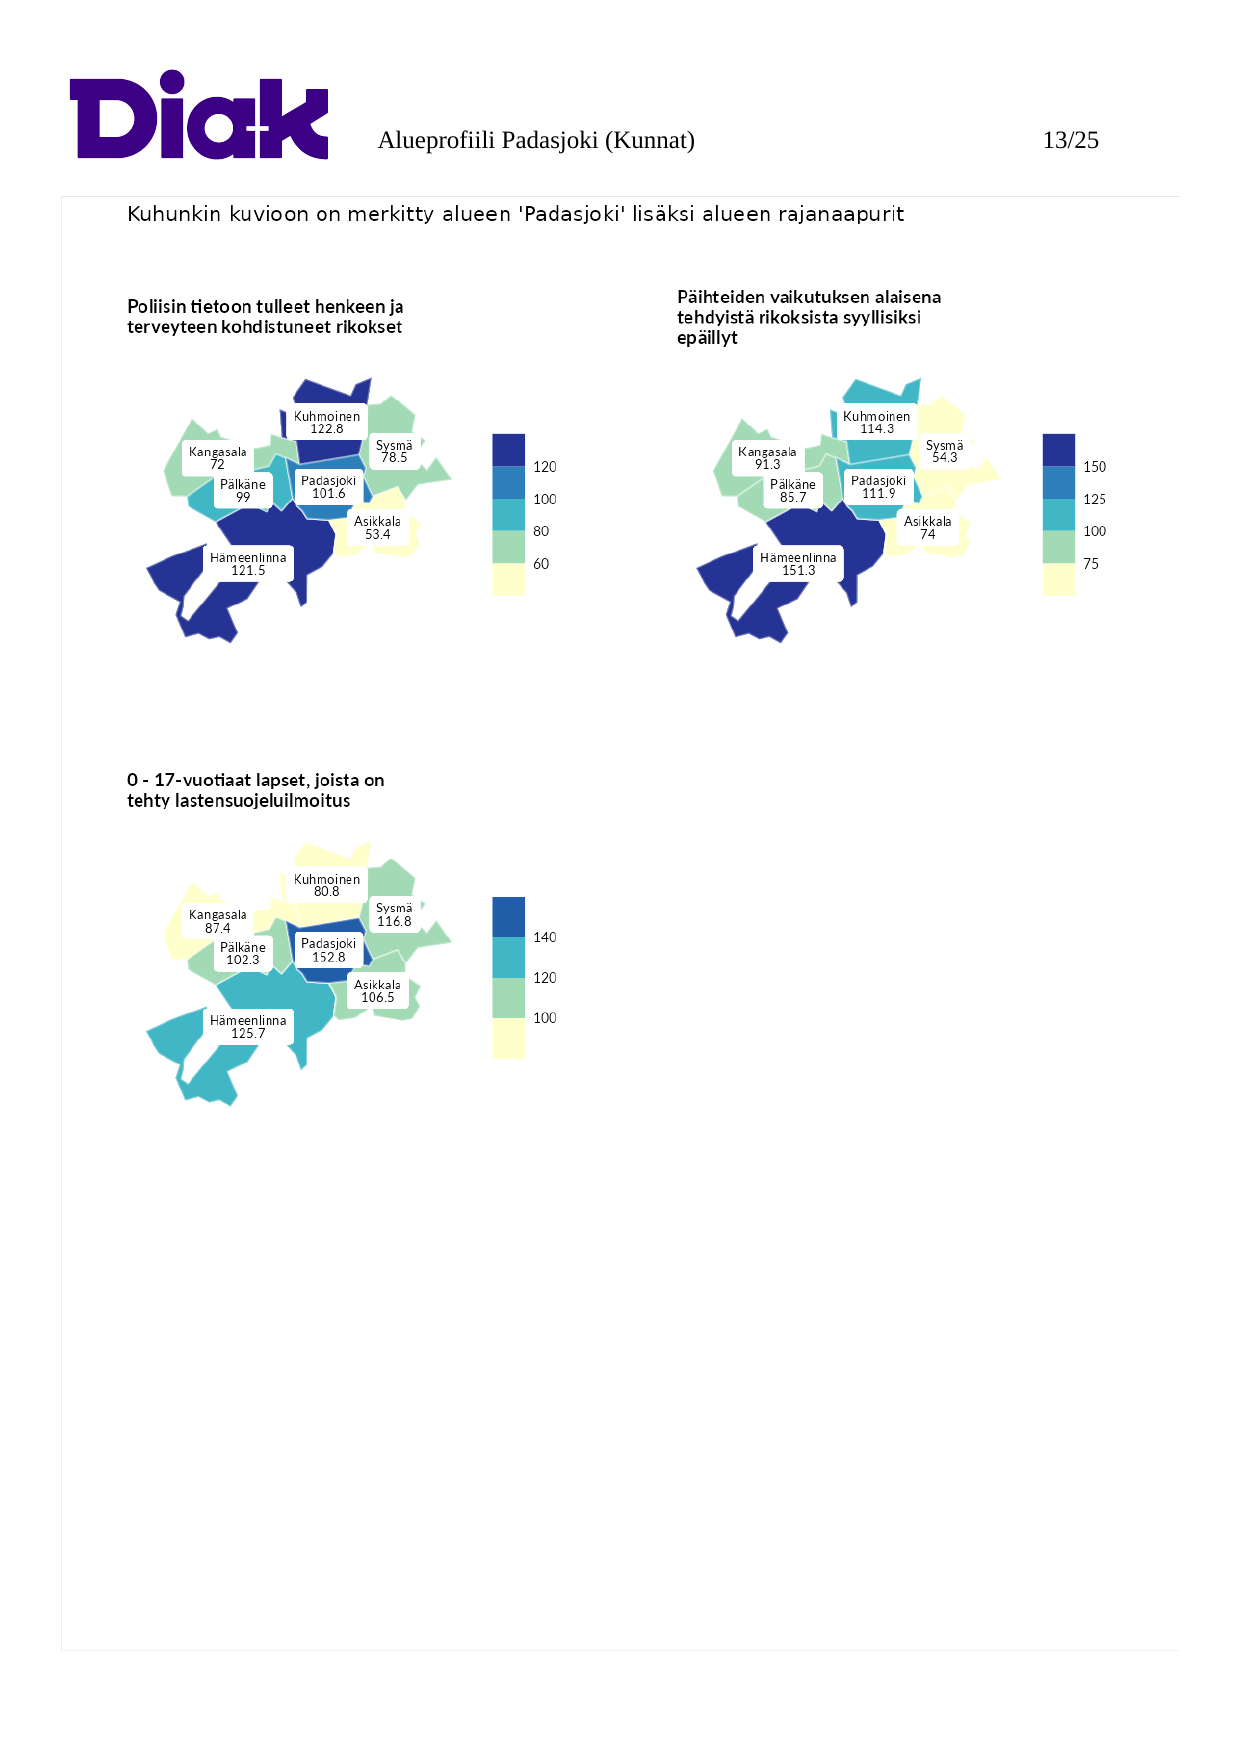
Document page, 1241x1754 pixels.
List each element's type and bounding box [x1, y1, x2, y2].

picture [61, 196, 1179, 1651]
